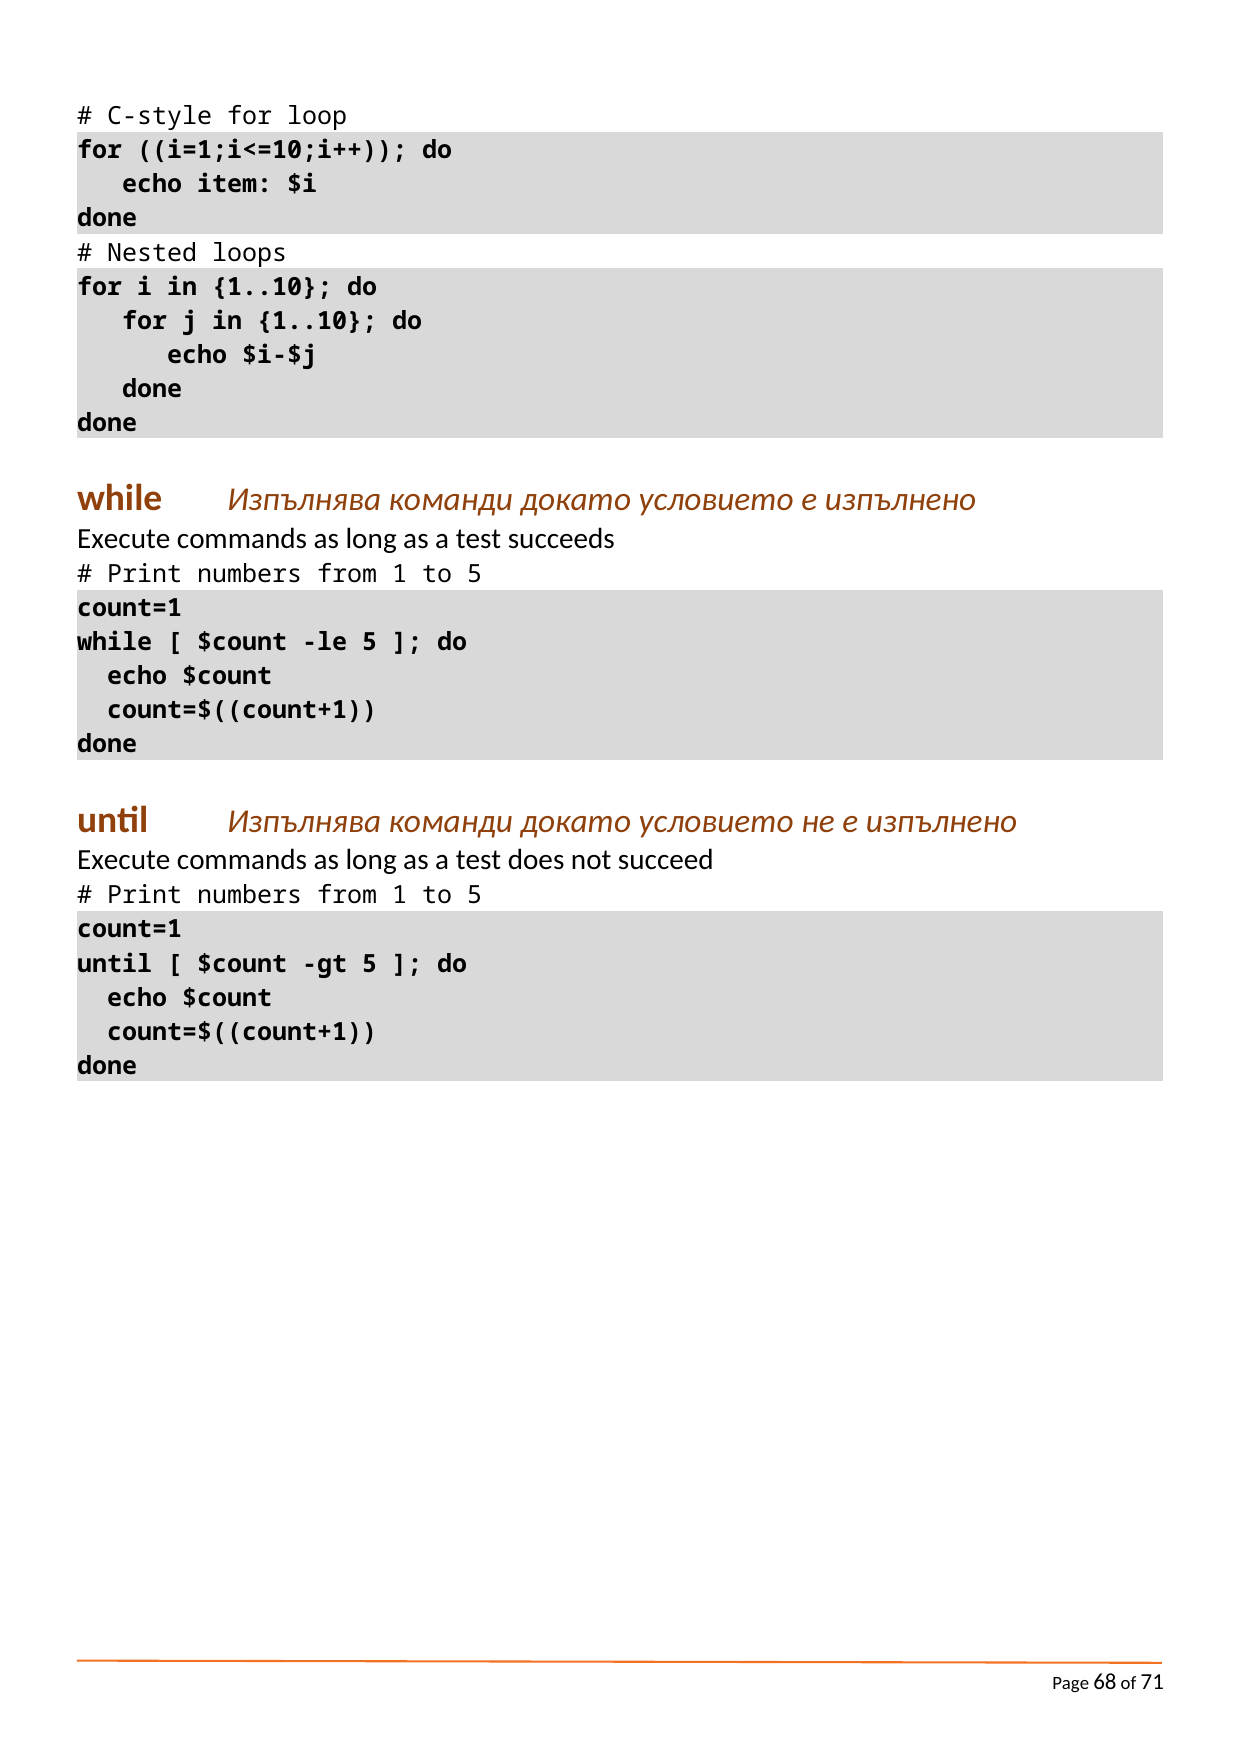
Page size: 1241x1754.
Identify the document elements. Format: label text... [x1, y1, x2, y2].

text done [77, 1047, 1163, 1081]
subtitle until Изпълнява команди докато условието не е изпълнено [77, 796, 1163, 841]
text count=1 [77, 911, 1163, 945]
text echo $count [77, 979, 1163, 1013]
text # Nested loops [77, 234, 1163, 268]
text echo $count [77, 658, 1163, 692]
text for j in {1..10}; do [77, 302, 1163, 336]
text until [ $count -gt 5 ]; do [77, 945, 1163, 979]
text count=1 [77, 590, 1163, 624]
text for ((i=1;i<=10;i++)); do [77, 132, 1163, 166]
text done [77, 370, 1163, 404]
text # Print numbers from 1 to 5 [77, 877, 1163, 911]
text for i in {1..10}; do [77, 268, 1163, 302]
text echo $i-$j [77, 336, 1163, 370]
text echo item: $i [77, 166, 1163, 200]
text done [77, 404, 1163, 438]
text Execute commands as long as a test does not succeed [77, 841, 1163, 877]
text done [77, 200, 1163, 234]
text # C-style for loop [77, 98, 1163, 132]
text count=$((count+1)) [77, 1013, 1163, 1047]
text count=$((count+1)) [77, 692, 1163, 726]
text while [ $count -le 5 ]; do [77, 624, 1163, 658]
text done [77, 726, 1163, 760]
text Execute commands as long as a test succeeds [77, 520, 1163, 556]
text # Print numbers from 1 to 5 [77, 556, 1163, 590]
subtitle while Изпълнява команди докато условието е изпълнено [77, 474, 1163, 520]
